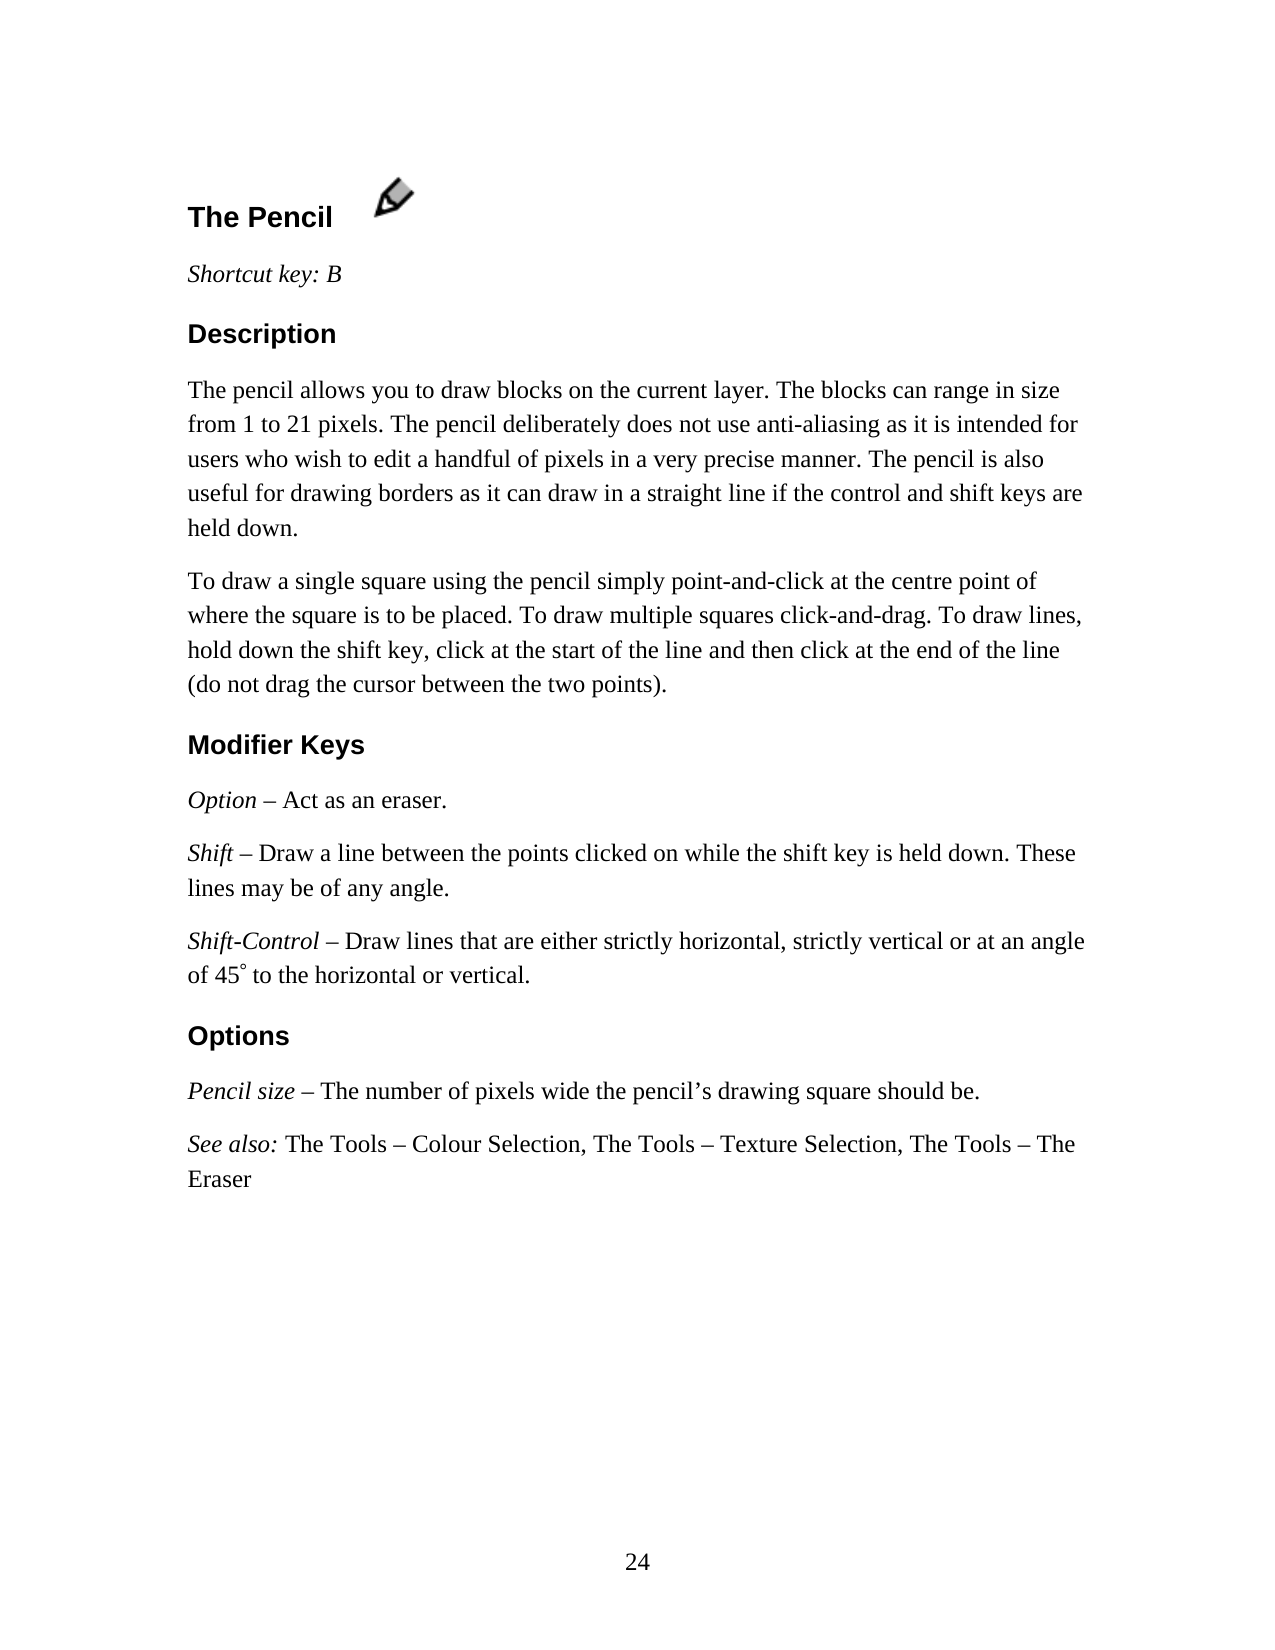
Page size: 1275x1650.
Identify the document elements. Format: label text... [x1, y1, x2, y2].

subtitle Description [187, 318, 1087, 350]
subtitle Modifier Keys [187, 729, 1087, 760]
text Shift-Control – Draw lines that are either strictly horizontal, strictly vertical or at an angle of 45 to the horizontal or vertical. [187, 926, 1087, 989]
text Pencil size – The number of pixels wide the pencil’s drawing square should be. [187, 1076, 1087, 1105]
subtitle The Pencil [187, 200, 1087, 233]
text The pencil allows you to draw blocks on the current layer. The blocks can range in size from 1 to 21 pixels. The pencil deliberately does not use anti-aliasing as it is intended for users who wish to edit a handful of pixels in a very precise manner. The pencil is also useful for drawing borders as it can draw in a straight line if the control and shift keys are held down. [187, 375, 1087, 541]
text Option – Act as an eraser. [187, 785, 1087, 814]
subtitle Options [187, 1020, 1087, 1051]
text Shift – Draw a line between the points clicked on while the shift key is held down. These lines may be of any angle. [187, 838, 1087, 901]
text See also: The Tools – Colour Selection, The Tools – Texture Selection, The Tools – The Eraser [187, 1129, 1087, 1193]
text Shortcut key: B [187, 259, 1087, 288]
text To draw a single square using the pencil simply point-and-click at the centre point of where the square is to be placed. To draw multiple squares click-and-drag. To draw lines, hold down the shift key, click at the start of the line and then click at the end of the line (do not drag the cursor between the two points). [187, 566, 1087, 698]
picture [368, 173, 419, 224]
